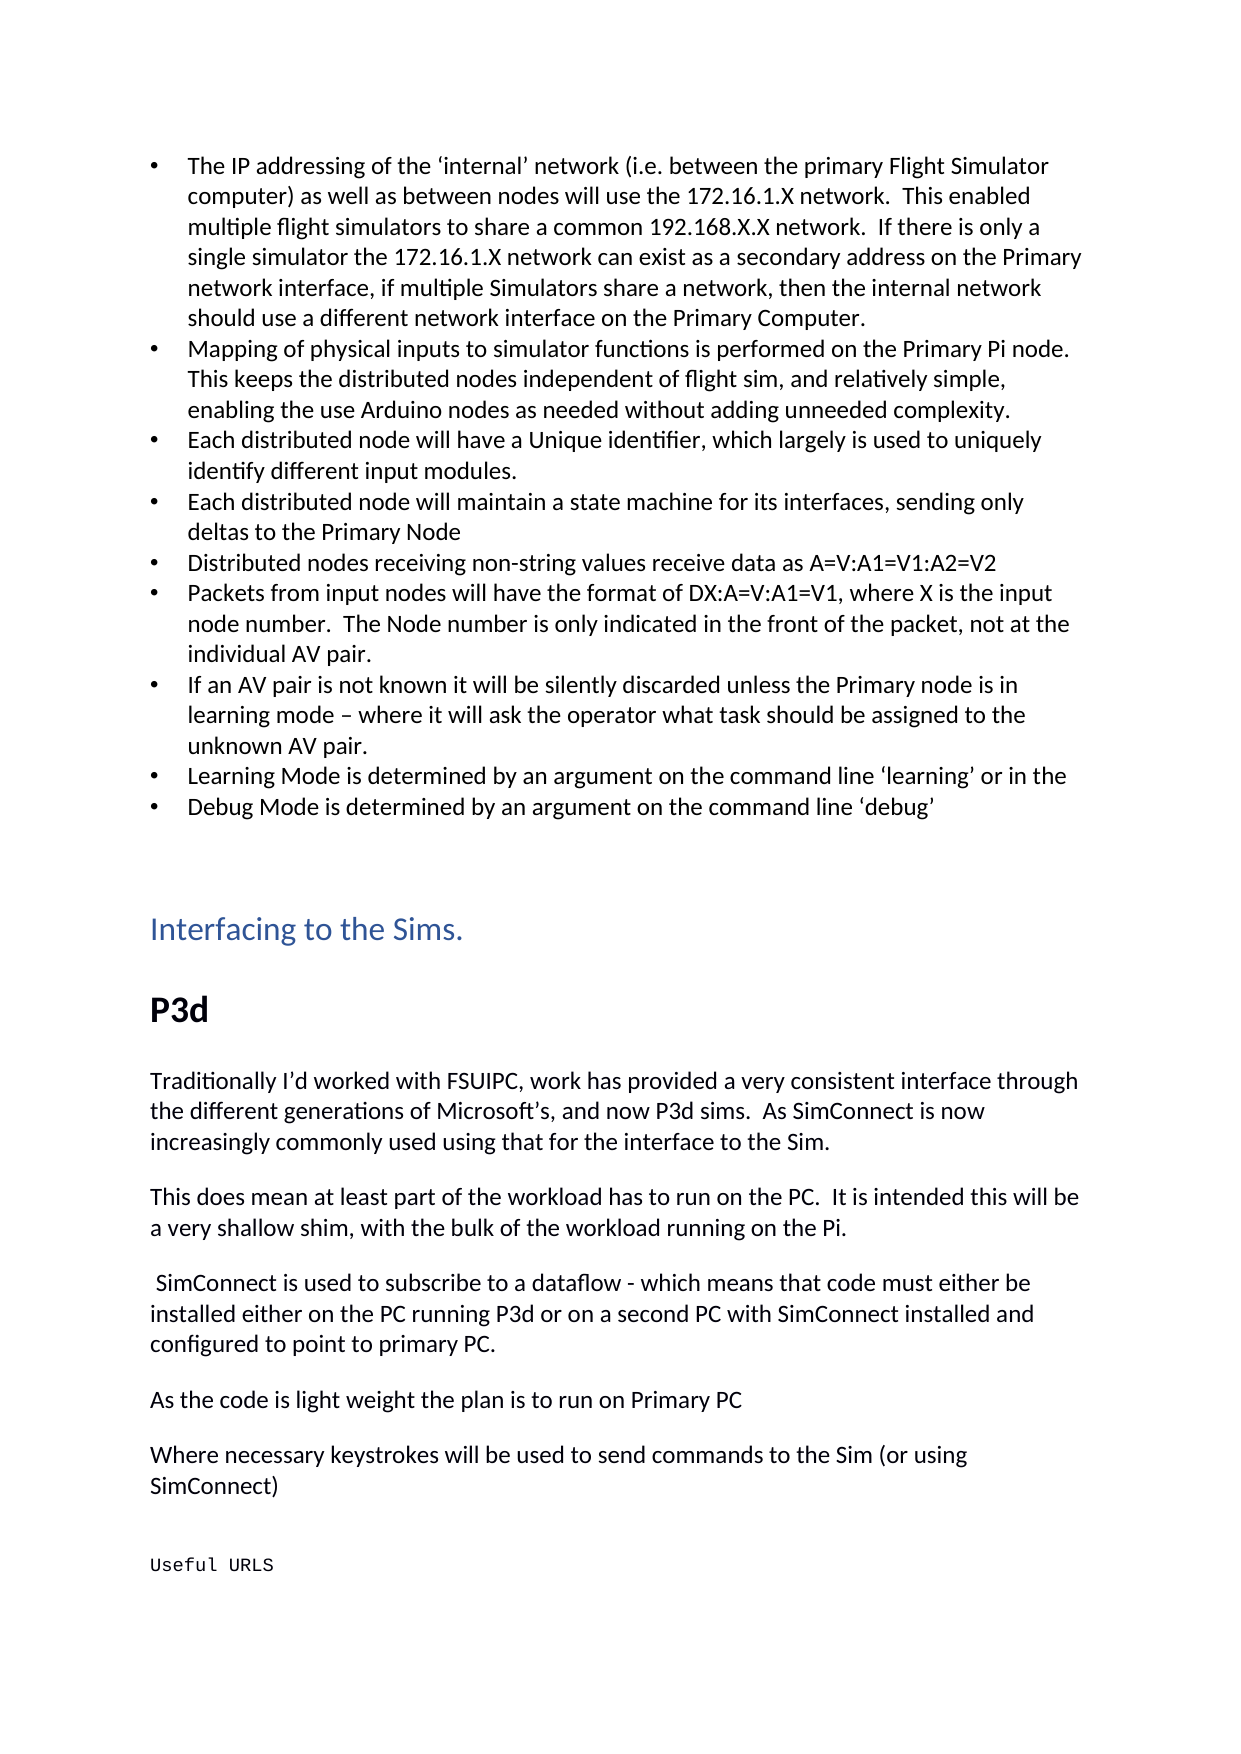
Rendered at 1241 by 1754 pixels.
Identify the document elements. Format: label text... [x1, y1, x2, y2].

list Distributed nodes receiving non-string values receive data as A=V:A1=V1:A2=V2 [150, 547, 1090, 577]
list Each distributed node will maintain a state machine for its interfaces, sending only deltas to the Primary Node [150, 486, 1090, 547]
list Mapping of physical inputs to simulator functions is performed on the Primary Pi node. This keeps the distributed nodes independent of flight sim, and relatively simple, enabling the use Arduino nodes as needed without adding unneeded complexity. [150, 333, 1090, 425]
text Traditionally I’d worked with FSUIPC, work has provided a very consistent interface through the different generations of Microsoft’s, and now P3d sims. As SimConnect is now increasingly commonly used using that for the interface to the Sim. [150, 1065, 1090, 1156]
text SimConnect is used to subscribe to a dataflow - which means that code must either be installed either on the PC running P3d or on a second PC with SimConnect installed and configured to point to primary PC. [150, 1267, 1090, 1359]
list Debug Mode is determined by an argument on the command line ‘debug’ [150, 791, 1090, 821]
text This does mean at least part of the workload has to run on the PC. It is intended this will be a very shallow shim, with the bulk of the workload running on the Pi. [150, 1181, 1090, 1242]
subtitle P3d [150, 986, 1090, 1032]
list Packets from input nodes will have the format of DX:A=V:A1=V1, where X is the input node number. The Node number is only indicated in the front of the packet, not at the individual AV pair. [150, 577, 1090, 669]
text Where necessary keystrokes will be used to send commands to the Sim (or using SimConnect) [150, 1439, 1090, 1501]
list The IP addressing of the ‘internal’ network (i.e. between the primary Flight Simulator computer) as well as between nodes will use the 172.16.1.X network. This enabled multiple flight simulators to share a common 192.168.X.X network. If there is only a single simulator the 172.16.1.X network can exist as a secondary address on the Primary network interface, if multiple Simulators share a network, then the internal network should use a different network interface on the Primary Computer. [150, 150, 1090, 333]
text Useful URLS [150, 1556, 1090, 1577]
subtitle Interfacing to the Sims. [150, 907, 1090, 948]
list Each distributed node will have a Unique identifier, which largely is used to uniquely identify different input modules. [150, 425, 1090, 486]
list If an AV pair is not known it will be silently discarded unless the Primary node is in learning mode – where it will ask the operator what task should be assigned to the unknown AV pair. [150, 669, 1090, 760]
text As the code is light weight the plan is to run on Primary PC [150, 1384, 1090, 1414]
list Learning Mode is determined by an argument on the command line ‘learning’ or in the [150, 760, 1090, 791]
